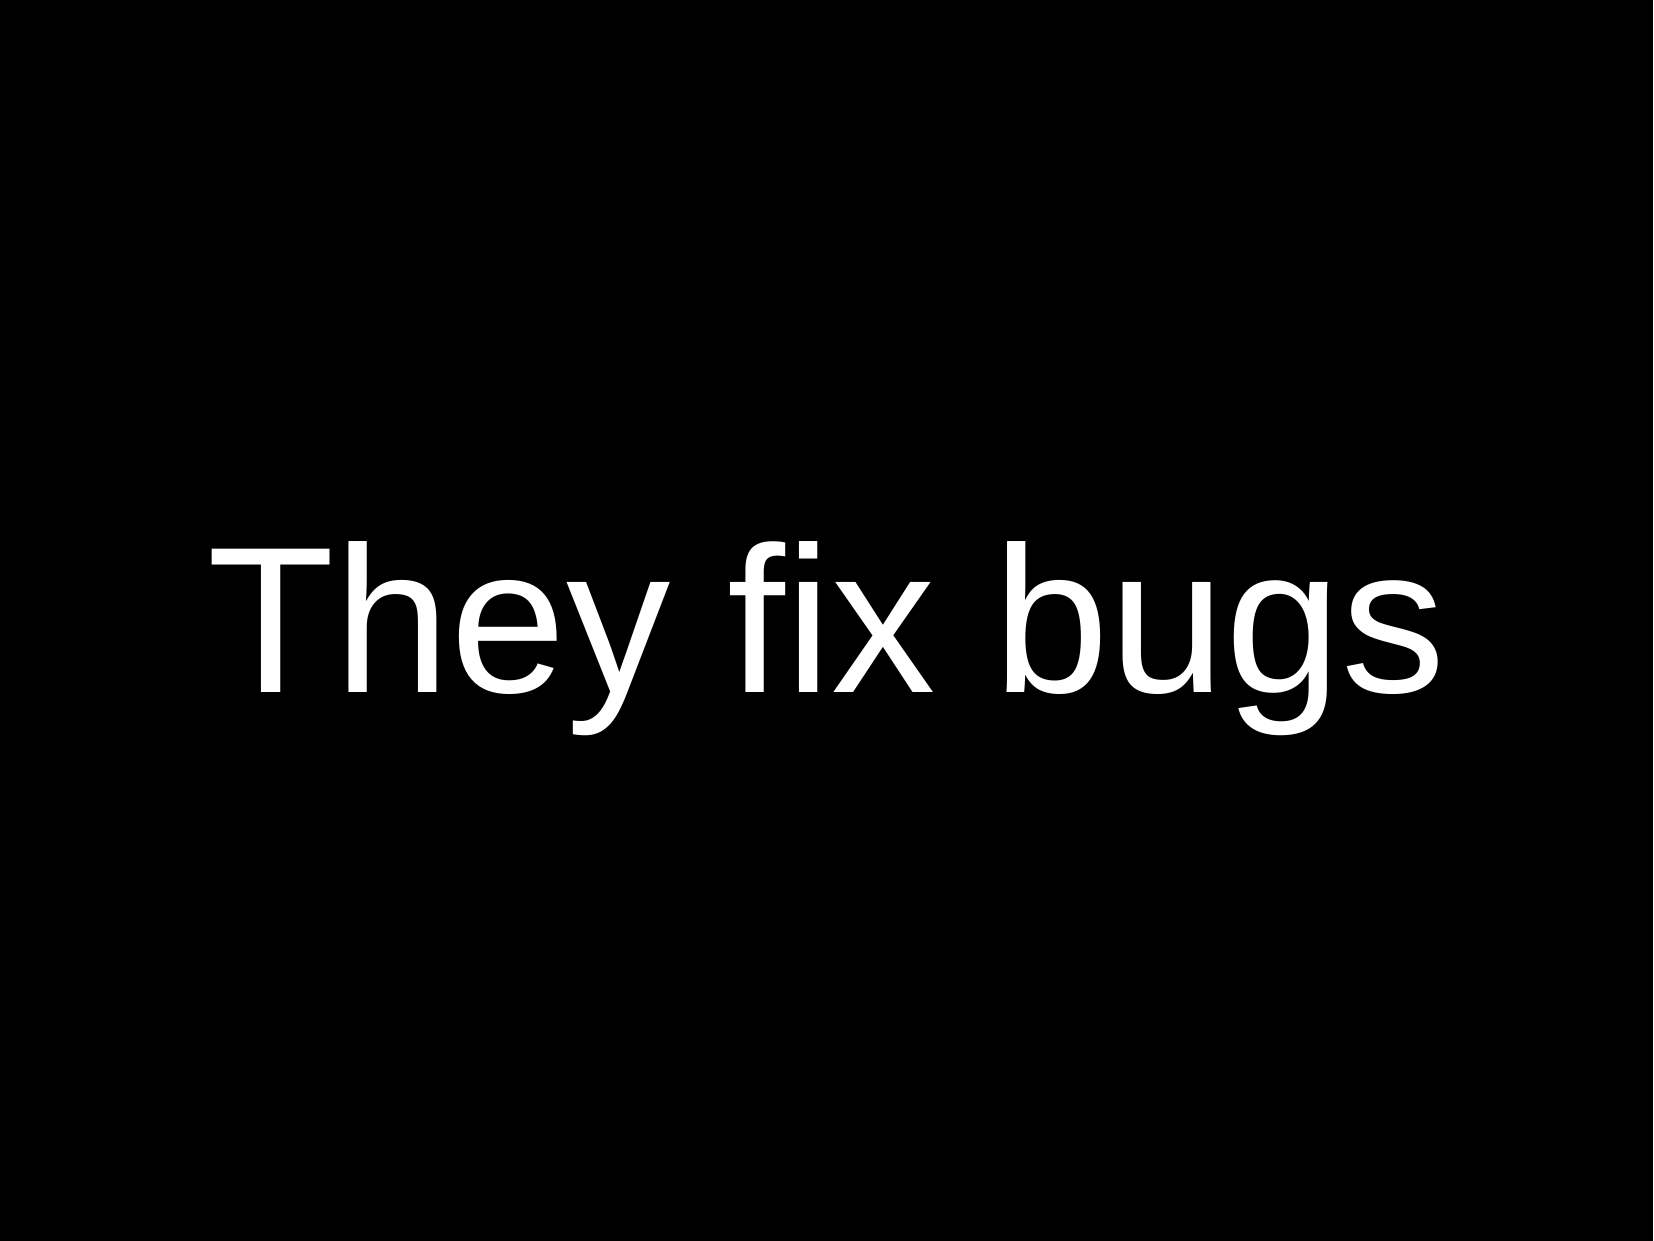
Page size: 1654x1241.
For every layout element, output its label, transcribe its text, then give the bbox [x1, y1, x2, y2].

title They fix bugs [82, 101, 1571, 1140]
